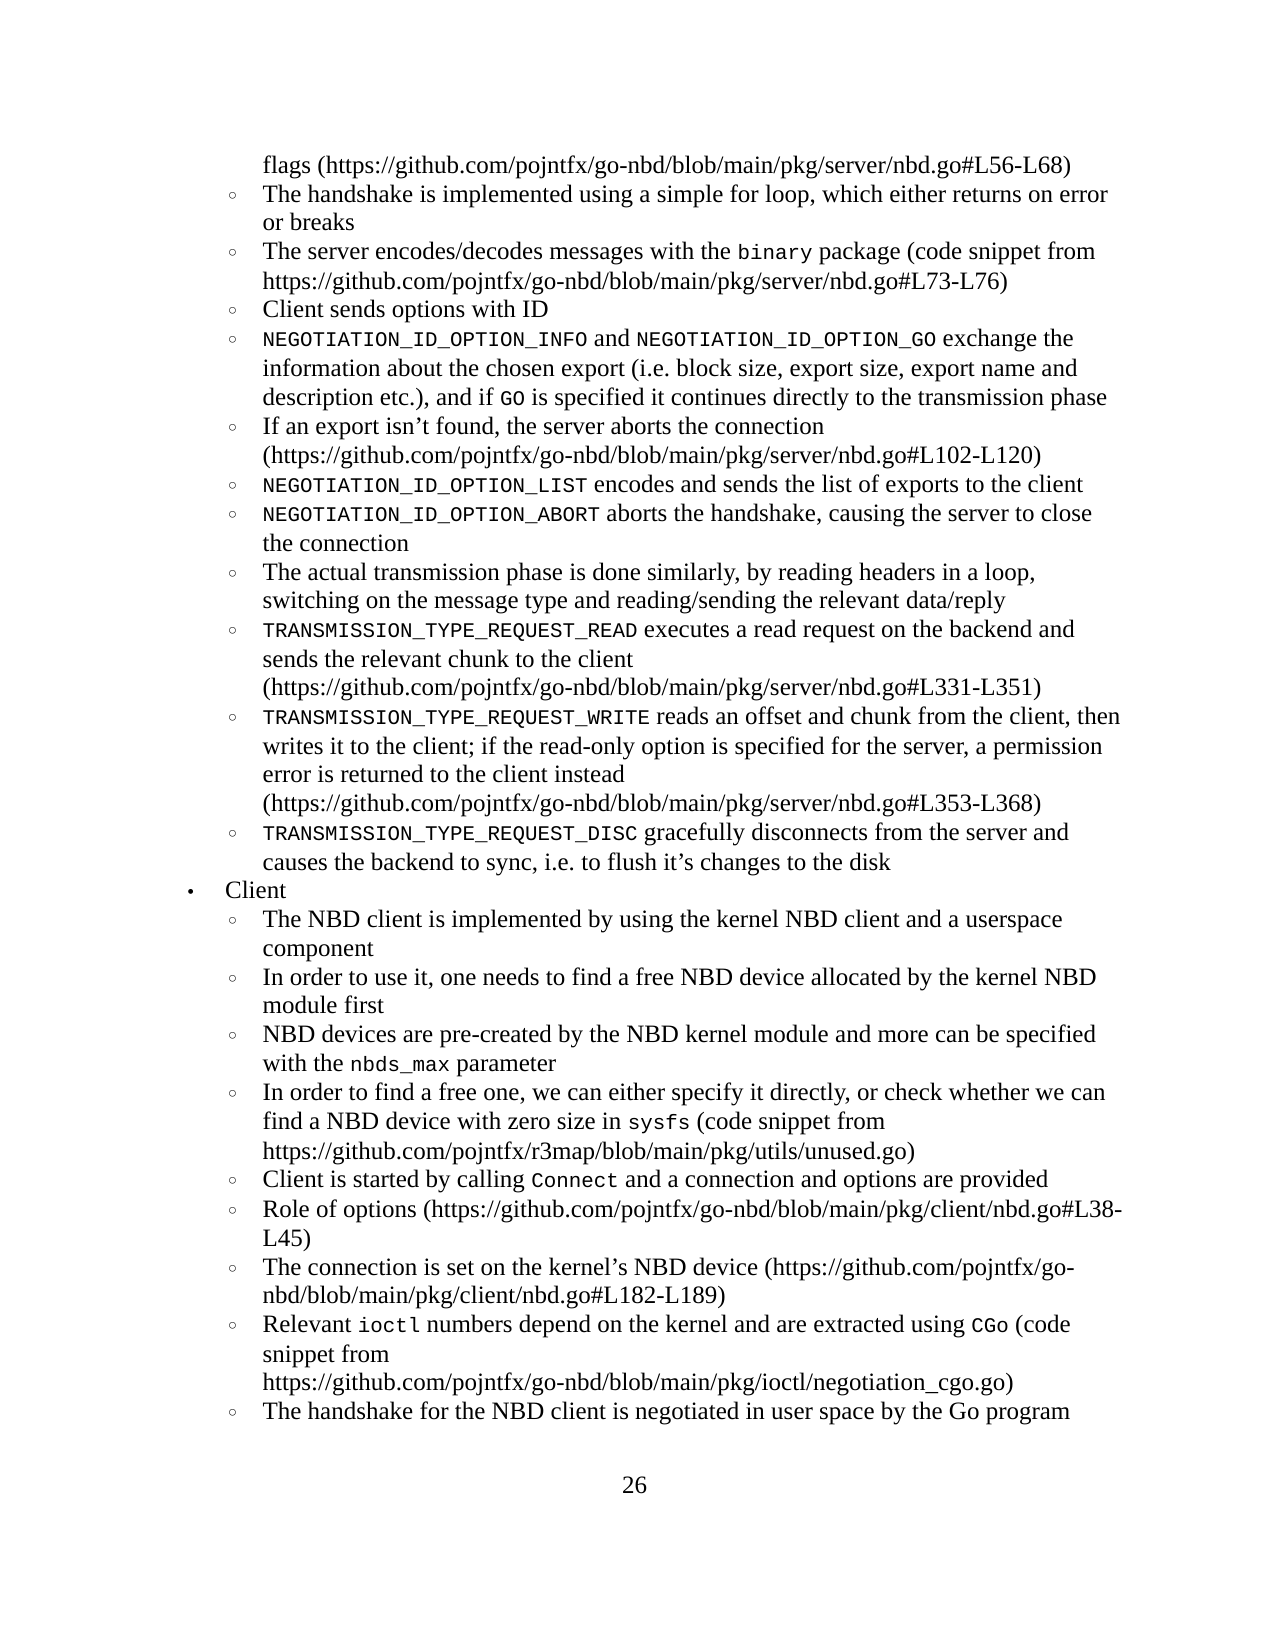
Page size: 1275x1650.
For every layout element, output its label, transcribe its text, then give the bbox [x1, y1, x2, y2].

list The actual transmission phase is done similarly, by reading headers in a loop, switching on the message type and reading/sending the relevant data/reply [225, 557, 1125, 614]
list Relevant ioctl numbers depend on the kernel and are extracted using CGo (code snippet from https://github.com/pojntfx/go-nbd/blob/main/pkg/ioctl/negotiation_cgo.go) [225, 1309, 1125, 1396]
list flags (https://github.com/pojntfx/go-nbd/blob/main/pkg/server/nbd.go#L56-L68) [225, 150, 1125, 179]
list TRANSMISSION_TYPE_REQUEST_READ executes a read request on the backend and sends the relevant chunk to the client (https://github.com/pojntfx/go-nbd/blob/main/pkg/server/nbd.go#L331-L351) [225, 614, 1125, 701]
list The connection is set on the kernel’s NBD device (https://github.com/pojntfx/go-nbd/blob/main/pkg/client/nbd.go#L182-L189) [225, 1252, 1125, 1309]
list Client sends options with ID [225, 294, 1125, 323]
list The handshake is implemented using a simple for loop, which either returns on error or breaks [225, 179, 1125, 236]
list Client [187, 875, 1125, 904]
list TRANSMISSION_TYPE_REQUEST_WRITE reads an offset and chunk from the client, then writes it to the client; if the read-only option is specified for the server, a permission error is returned to the client instead (https://github.com/pojntfx/go-nbd/blob/main/pkg/server/nbd.go#L353-L368) [225, 701, 1125, 817]
list NEGOTIATION_ID_OPTION_INFO and NEGOTIATION_ID_OPTION_GO exchange the information about the chosen export (i.e. block size, export size, export name and description etc.), and if GO is specified it continues directly to the transmission phase [225, 323, 1125, 411]
list Client is started by calling Connect and a connection and options are provided [225, 1164, 1125, 1194]
list TRANSMISSION_TYPE_REQUEST_DISC gracefully disconnects from the server and causes the backend to sync, i.e. to flush it’s changes to the disk [225, 817, 1125, 875]
list If an export isn’t found, the server aborts the connection (https://github.com/pojntfx/go-nbd/blob/main/pkg/server/nbd.go#L102-L120) [225, 411, 1125, 469]
list In order to use it, one needs to find a free NBD device allocated by the kernel NBD module first [225, 962, 1125, 1019]
list NEGOTIATION_ID_OPTION_LIST encodes and sends the list of exports to the client [225, 469, 1125, 498]
list In order to find a free one, we can either specify it directly, or check whether we can find a NBD device with zero size in sysfs (code snippet from https://github.com/pojntfx/r3map/blob/main/pkg/utils/unused.go) [225, 1077, 1125, 1164]
list The NBD client is implemented by using the kernel NBD client and a userspace component [225, 904, 1125, 962]
list The server encodes/decodes messages with the binary package (code snippet from https://github.com/pojntfx/go-nbd/blob/main/pkg/server/nbd.go#L73-L76) [225, 236, 1125, 294]
list The handshake for the NBD client is negotiated in user space by the Go program [225, 1396, 1125, 1425]
list NEGOTIATION_ID_OPTION_ABORT aborts the handshake, causing the server to close the connection [225, 498, 1125, 557]
list NBD devices are pre-created by the NBD kernel module and more can be specified with the nbds_max parameter [225, 1019, 1125, 1077]
list Role of options (https://github.com/pojntfx/go-nbd/blob/main/pkg/client/nbd.go#L38-L45) [225, 1194, 1125, 1252]
